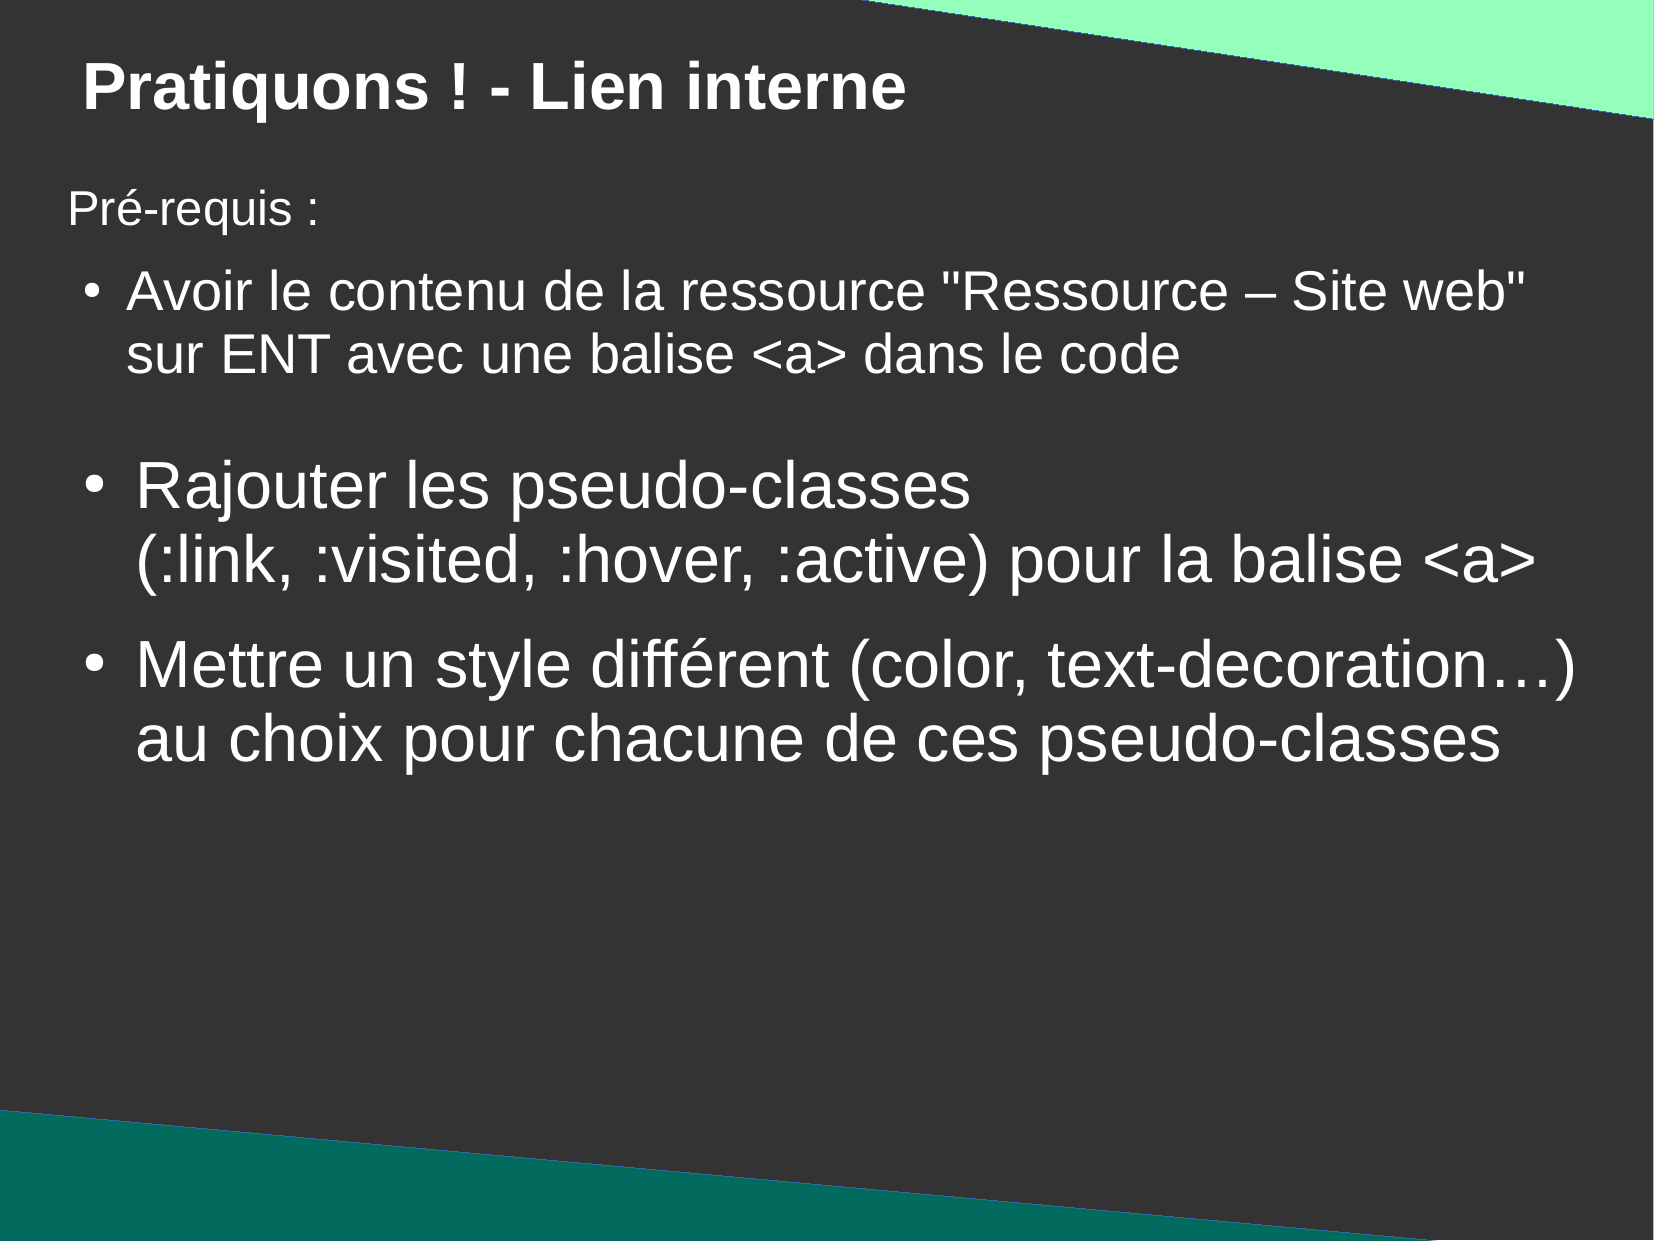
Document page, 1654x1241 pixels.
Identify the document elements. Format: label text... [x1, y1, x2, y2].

list Pré-requis : Avoir le contenu de la ressource "Ressource – Site web" sur ENT avec une balise <a> dans le code [67, 180, 1607, 390]
title Pratiquons ! - Lien interne [82, 49, 1630, 199]
text_box [862, 0, 1654, 120]
list Rajouter les pseudo-classes (:link, :visited, :hover, :active) pour la balise <a> Mettre un style différent (color, text-decoration…) au choix pour chacune de ces pseudo-classes [64, 447, 1589, 1004]
